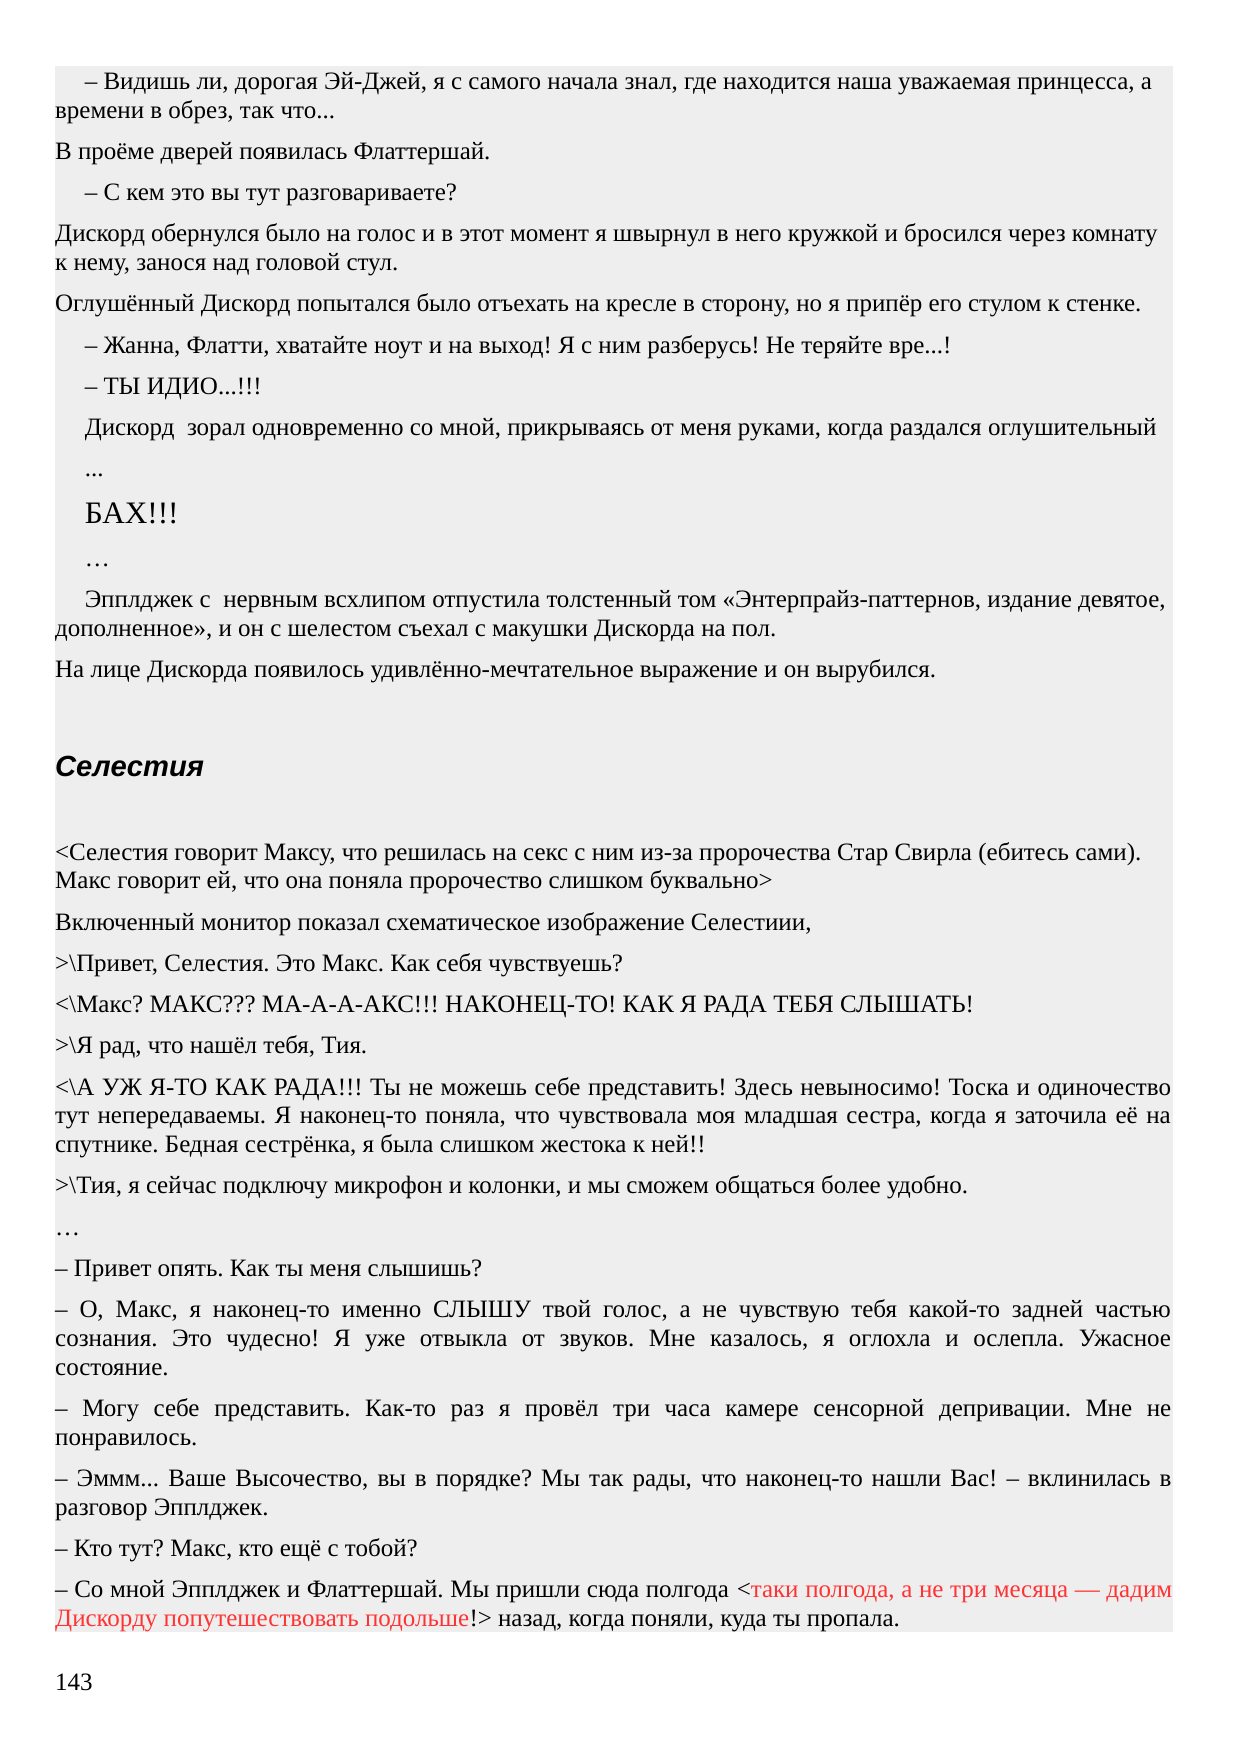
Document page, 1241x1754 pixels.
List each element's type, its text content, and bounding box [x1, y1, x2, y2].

text БАХ!!! [55, 495, 1173, 531]
text На лице Дискорда появилось удивлённо-мечтательное выражение и он вырубился. [55, 654, 1173, 683]
text >\Привет, Селестия. Это Макс. Как себя чувствуешь? [55, 948, 1173, 977]
text – Со мной Эпплджек и Флаттершай. Мы пришли сюда полгода <таки полгода, а не три месяца — дадим Дискорду попутешествовать подольше!> назад, когда поняли, куда ты пропала. [55, 1574, 1173, 1632]
text … [55, 1212, 1173, 1241]
text – С кем это вы тут разговариваете? [55, 177, 1173, 206]
subtitle Селестия [55, 749, 1173, 783]
text – Жанна, Флатти, хватайте ноут и на выход! Я с ним разберусь! Не теряйте вре...! [55, 330, 1173, 358]
text <Селестия говорит Максу, что решилась на секс с ним из-за пророчества Стар Свирла (ебитесь сами). Макс говорит ей, что она поняла пророчество слишком буквально> [55, 837, 1173, 894]
text – Привет опять. Как ты меня слышишь? [55, 1253, 1173, 1282]
text – Могу себе представить. Как-то раз я провёл три часа камере сенсорной депривации. Мне не понравилось. [55, 1393, 1173, 1451]
text <\А УЖ Я-ТО КАК РАДА!!! Ты не можешь себе представить! Здесь невыносимо! Тоска и одиночество тут непередаваемы. Я наконец-то поняла, что чувствовала моя младшая сестра, когда я заточила её на спутнике. Бедная сестрёнка, я была слишком жестока к ней!! [55, 1072, 1173, 1158]
list Дискорд обернулся было на голос и в этот момент я швырнул в него кружкой и бросился через комнату к нему, занося над головой стул. [55, 218, 1173, 276]
text В проёме дверей появилась Флаттершай. [55, 136, 1173, 165]
text >\Я рад, что нашёл тебя, Тия. [55, 1031, 1173, 1059]
text Дискорд зорал одновременно со мной, прикрываясь от меня руками, когда раздался оглушительный [55, 412, 1173, 441]
text – Эммм... Ваше Высочество, вы в порядке? Мы так рады, что наконец-то нашли Вас! – вклинилась в разговор Эпплджек. [55, 1463, 1173, 1521]
text – Видишь ли, дорогая Эй-Джей, я с самого начала знал, где находится наша уважаемая принцесса, а времени в обрез, так что... [55, 66, 1173, 123]
text <\Макс? МАКС??? МА-А-А-АКС!!! НАКОНЕЦ-ТО! КАК Я РАДА ТЕБЯ СЛЫШАТЬ! [55, 989, 1173, 1018]
text – О, Макс, я наконец-то именно СЛЫШУ твой голос, а не чувствую тебя какой-то задней частью сознания. Это чудесно! Я уже отвыкла от звуков. Мне казалось, я оглохла и ослепла. Ужасное состояние. [55, 1294, 1173, 1381]
text – Кто тут? Макс, кто ещё с тобой? [55, 1533, 1173, 1562]
text ... [55, 453, 1173, 482]
text – ТЫ ИДИО...!!! [55, 371, 1173, 400]
text Оглушённый Дискорд попытался было отъехать на кресле в сторону, но я припёр его стулом к стенке. [55, 288, 1173, 317]
text >\Тия, я сейчас подключу микрофон и колонки, и мы сможем общаться более удобно. [55, 1171, 1173, 1199]
text … [55, 543, 1173, 572]
text Включенный монитор показал схематическое изображение Селестиии, [55, 907, 1173, 936]
text Эпплджек с нервным всхлипом отпустила толстенный том «Энтерпрайз-паттернов, издание девятое, дополненное», и он с шелестом съехал с макушки Дискорда на пол. [55, 584, 1173, 642]
